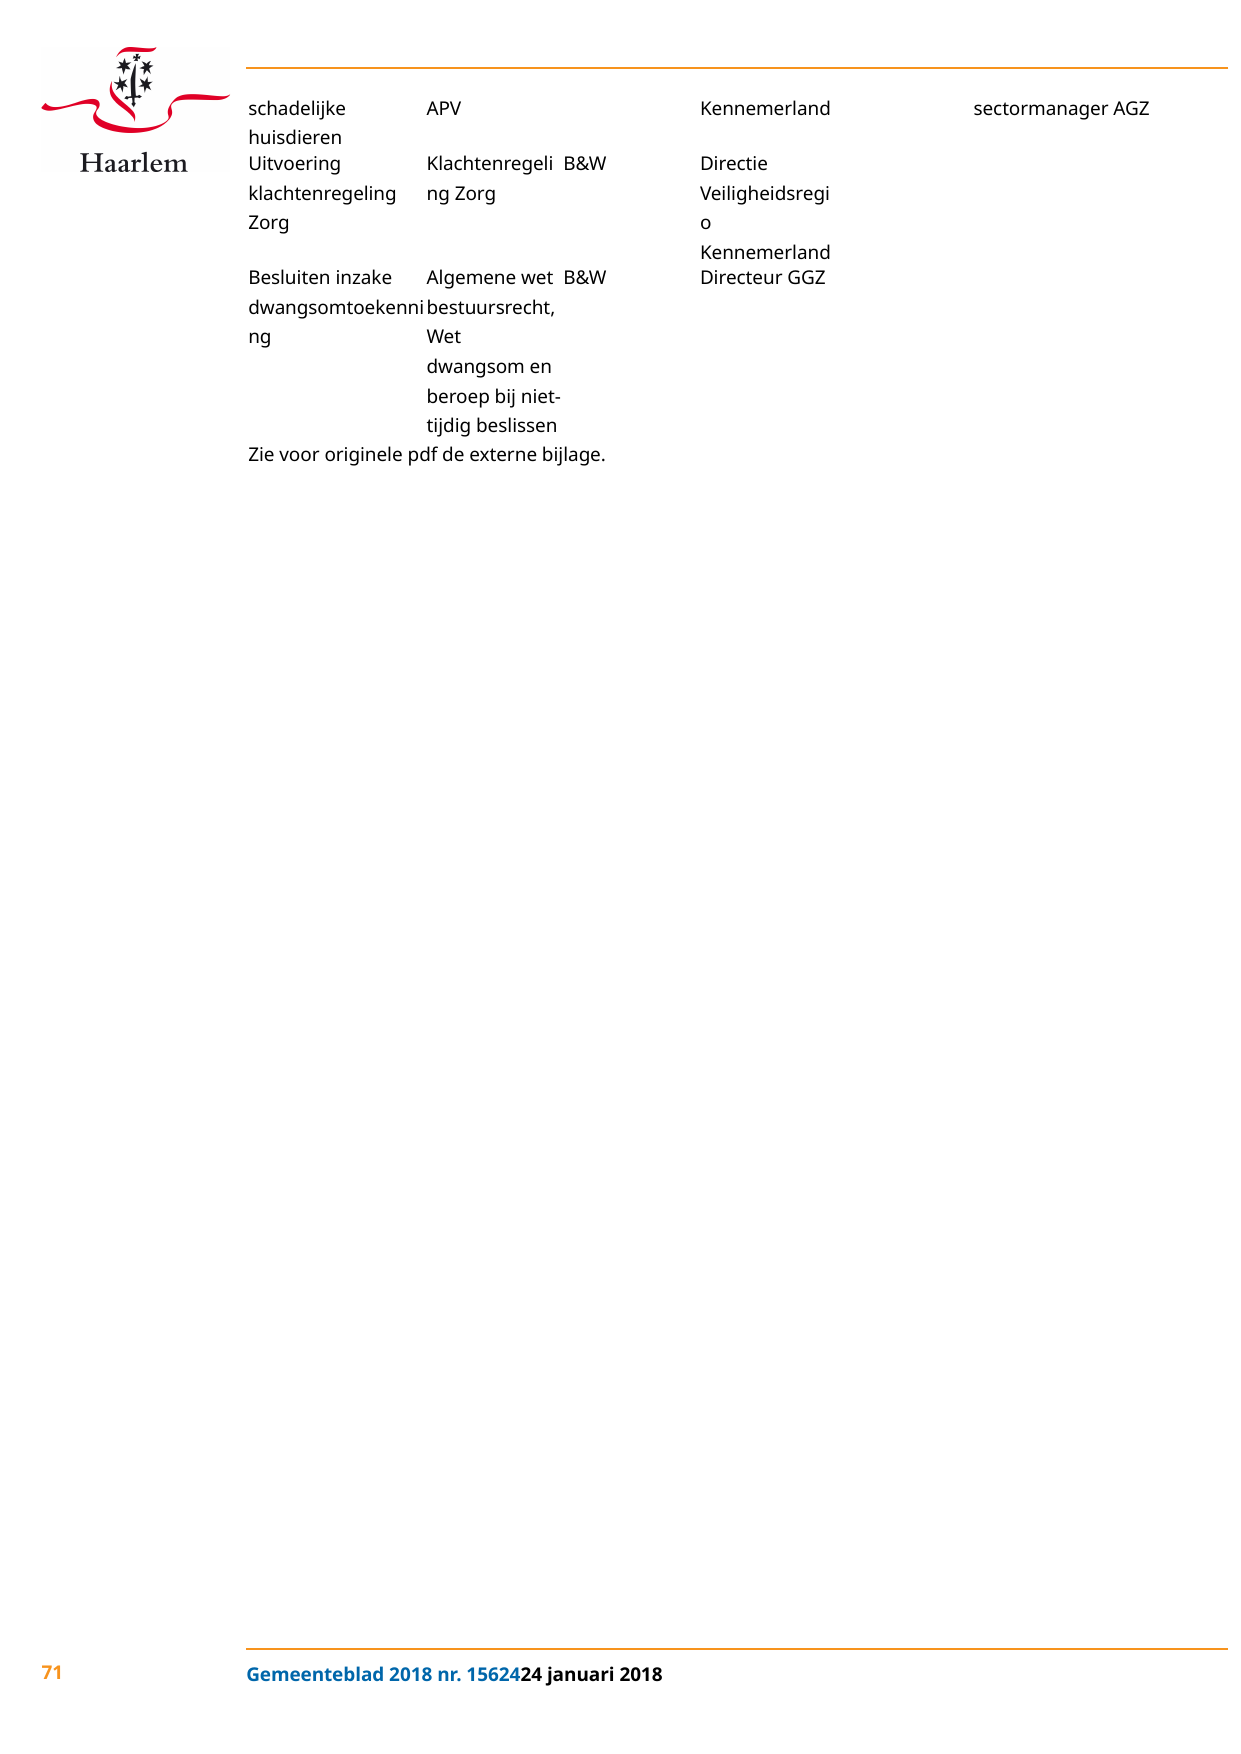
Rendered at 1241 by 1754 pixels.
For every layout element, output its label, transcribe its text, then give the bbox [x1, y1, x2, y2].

table_cell Algemene wet bestuursrecht, Wet dwangsom en beroep bij niet-tijdig beslissen [426, 265, 563, 438]
table_cell [563, 95, 700, 150]
picture [41, 47, 231, 172]
table_cell schadelijke huisdieren [248, 95, 426, 150]
text Zie voor originele pdf de externe bijlage. [248, 441, 1152, 467]
table_cell [973, 265, 1152, 438]
table_cell B&W [563, 265, 700, 438]
table_cell [973, 150, 1152, 264]
table_cell APV [426, 95, 563, 150]
table_cell [836, 265, 973, 438]
table_cell [836, 95, 973, 150]
table_cell Directeur GGZ [700, 265, 836, 438]
table_cell [836, 150, 973, 264]
table_cell Directie Veiligheidsregio Kennemerland [700, 150, 836, 264]
table_cell sectormanager AGZ [973, 95, 1152, 150]
table_cell Uitvoering klachtenregeling Zorg [248, 150, 426, 264]
table_cell Kennemerland [700, 95, 836, 150]
table_cell Besluiten inzake dwangsomtoekenning [248, 265, 426, 438]
table_cell B&W [563, 150, 700, 264]
table_cell Klachtenregeling Zorg [426, 150, 563, 264]
